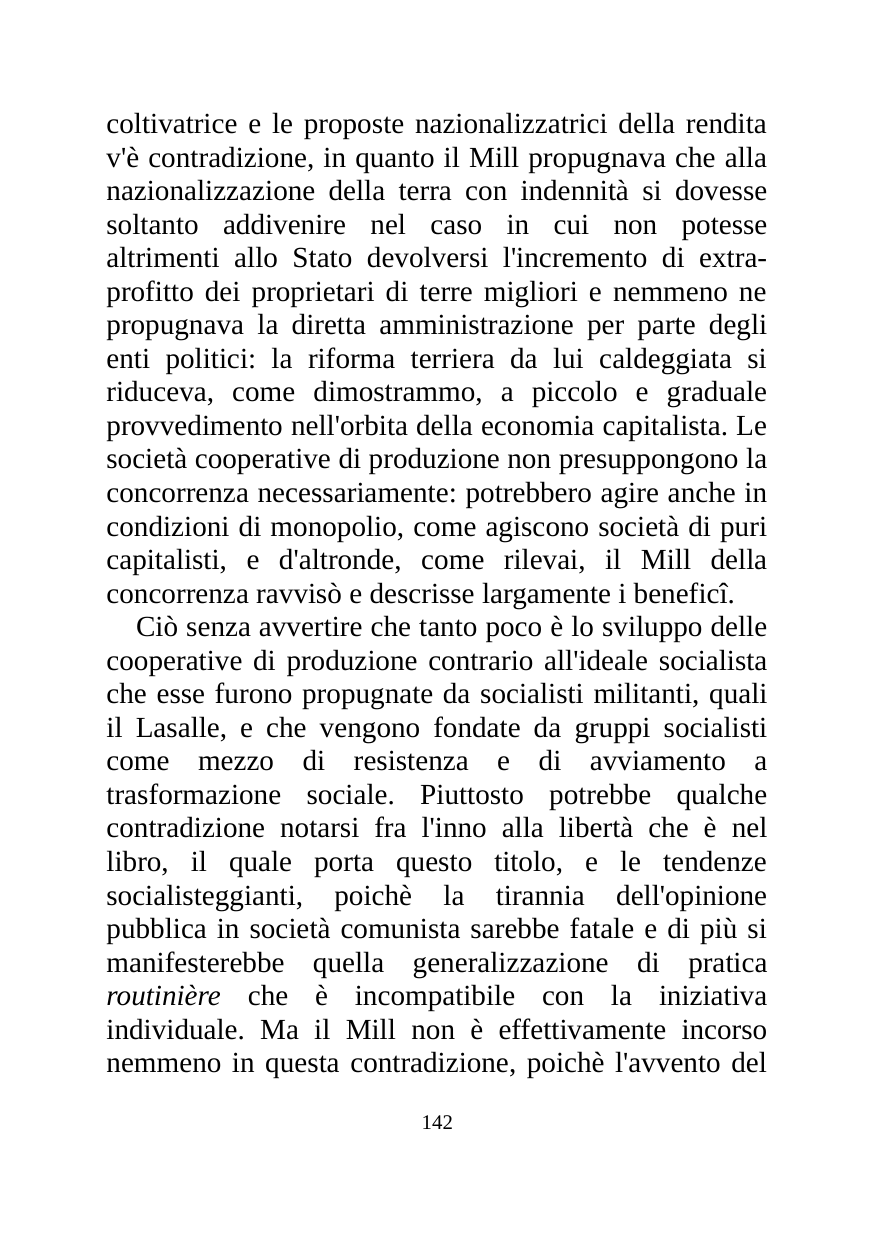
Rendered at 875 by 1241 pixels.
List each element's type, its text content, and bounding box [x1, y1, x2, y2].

text Ciò senza avvertire che tanto poco è lo sviluppo delle cooperative di produzione contrario all'ideale socialista che esse furono propugnate da socialisti militanti, quali il Lasalle, e che vengono fondate da gruppi socialisti come mezzo di resistenza e di avviamento a trasformazione sociale. Piuttosto potrebbe qualche contradizione notarsi fra l'inno alla libertà che è nel libro, il quale porta questo titolo, e le tendenze socialisteggianti, poichè la tirannia dell'opinione pubblica in società comunista sarebbe fatale e di più si manifesterebbe quella generalizzazione di pratica routinière che è incompatibile con la iniziativa individuale. Ma il Mill non è effettivamente incorso nemmeno in questa contradizione, poichè l'avvento del [106, 609, 768, 1079]
text coltivatrice e le proposte nazionalizzatrici della rendita v'è contradizione, in quanto il Mill propugnava che alla nazionalizzazione della terra con indennità si dovesse soltanto addivenire nel caso in cui non potesse altrimenti allo Stato devolversi l'incremento di extra-profitto dei proprietari di terre migliori e nemmeno ne propugnava la diretta amministrazione per parte degli enti politici: la riforma terriera da lui caldeggiata si riduceva, come dimostrammo, a piccolo e graduale provvedimento nell'orbita della economia capitalista. Le società cooperative di produzione non presuppongono la concorrenza necessariamente: potrebbero agire anche in condizioni di monopolio, come agiscono società di puri capitalisti, e d'altronde, come rilevai, il Mill della concorrenza ravvisò e descrisse largamente i beneficî. [106, 106, 768, 609]
